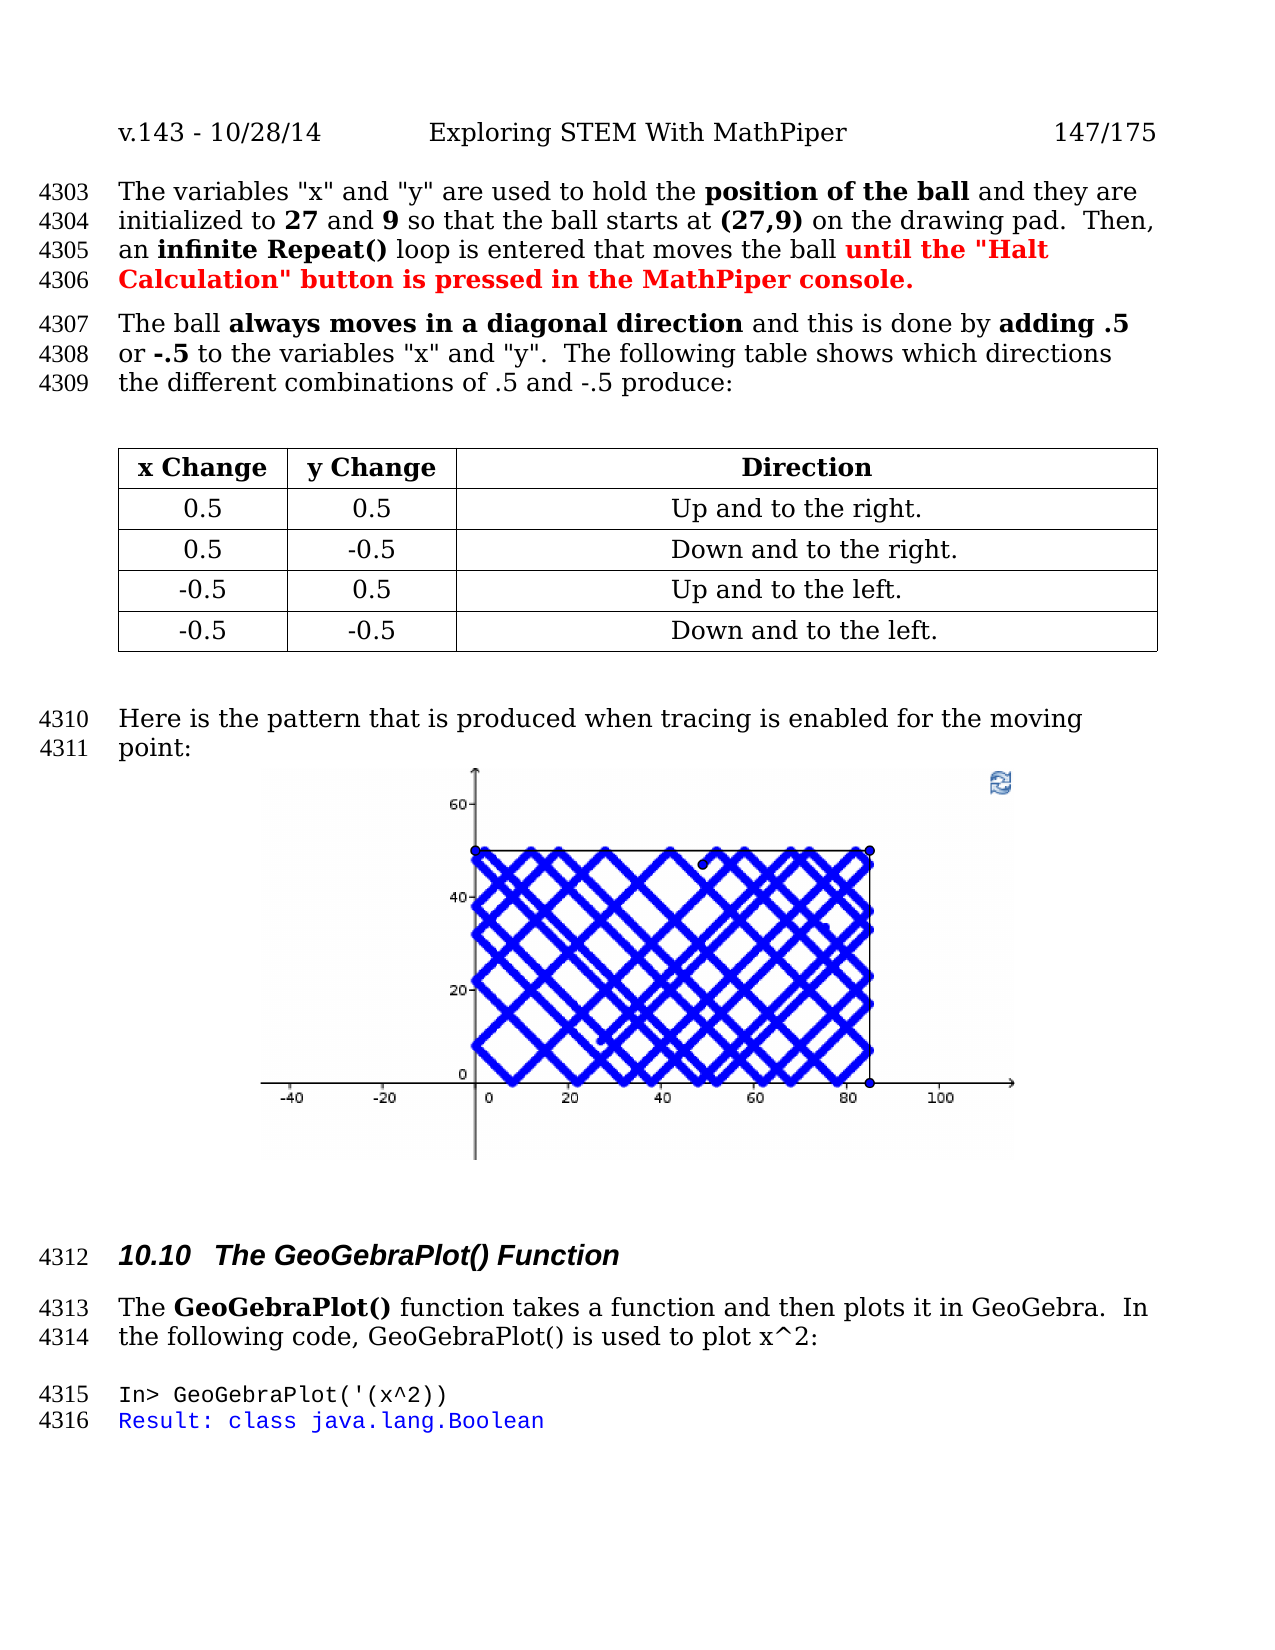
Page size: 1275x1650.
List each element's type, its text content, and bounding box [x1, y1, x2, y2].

table_cell -0.5 [288, 612, 456, 651]
table_cell -0.5 [288, 530, 456, 570]
table_cell -0.5 [119, 612, 287, 651]
text In> GeoGebraPlot('(x^2)) [118, 1383, 1157, 1409]
table_cell Up and to the left. [457, 571, 1157, 611]
text Here is the pattern that is produced when tracing is enabled for the moving point: [118, 704, 1157, 763]
table_cell 0.5 [119, 530, 287, 570]
table_cell 0.5 [119, 489, 287, 529]
table_cell 0.5 [288, 571, 456, 611]
text The GeoGebraPlot() function takes a function and then plots it in GeoGebra. In the following code, GeoGebraPlot() is used to plot x^2: [118, 1292, 1157, 1351]
picture [260, 768, 1015, 1160]
table_cell Down and to the right. [457, 530, 1157, 570]
table_cell 0.5 [288, 489, 456, 529]
table_cell Down and to the left. [457, 612, 1157, 651]
table_cell -0.5 [119, 571, 287, 611]
table_header y Change [288, 449, 456, 488]
table_header x Change [119, 449, 287, 488]
text The ball always moves in a diagonal direction and this is done by adding .5 or -.5 to the variables "x" and "y". The following table shows which directions the different combinations of .5 and -.5 produce: [118, 309, 1157, 397]
table_header Direction [457, 449, 1157, 488]
table_cell Up and to the right. [457, 489, 1157, 529]
text Result: class java.lang.Boolean [118, 1409, 1157, 1435]
subtitle The GeoGebraPlot() Function [118, 1238, 1157, 1272]
text The variables "x" and "y" are used to hold the position of the ball and they are initialized to 27 and 9 so that the ball starts at (27,9) on the drawing pad. Then, an infinite Repeat() loop is entered that moves the ball until the "Halt Calculation" button is pressed in the MathPiper console. [118, 177, 1157, 294]
